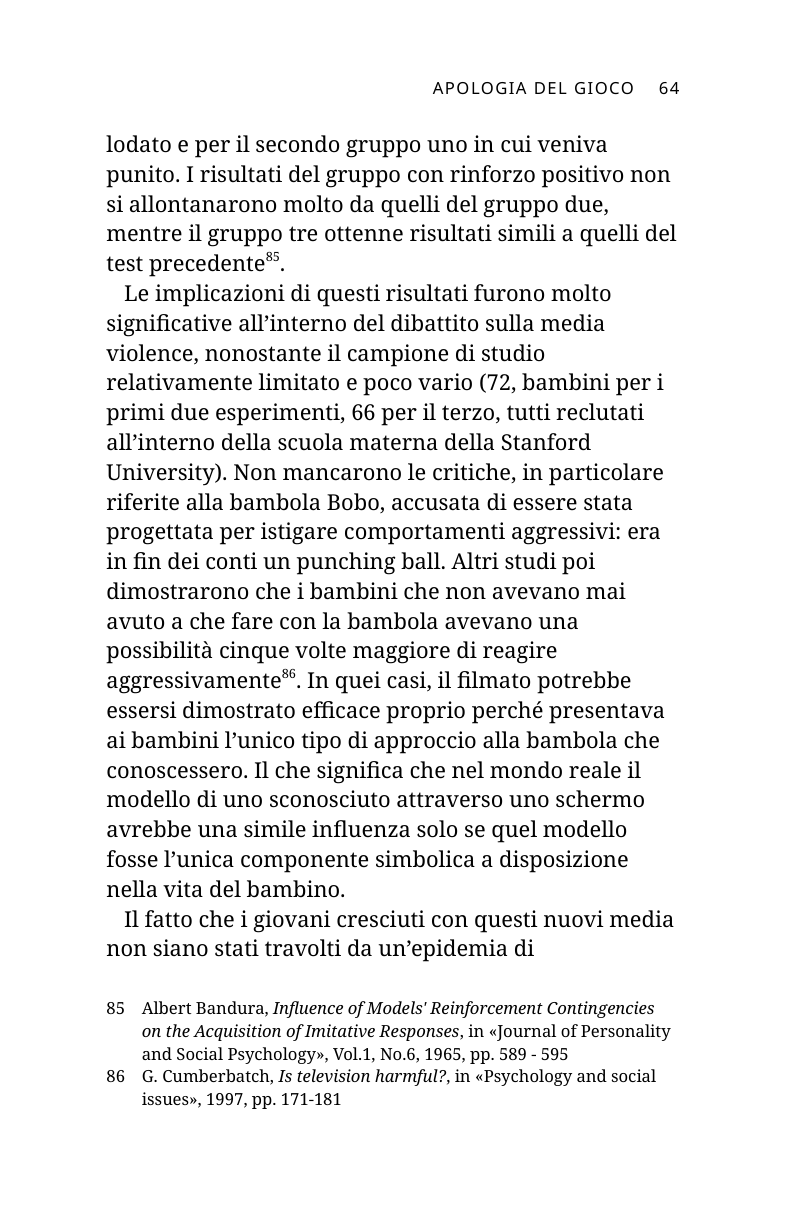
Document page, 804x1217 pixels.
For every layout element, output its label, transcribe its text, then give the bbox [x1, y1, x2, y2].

text Albert Bandura, Influence of Models' Reinforcement Contingencies on the Acquisition of Imitative Responses, in «Journal of Personality and Social Psychology», Vol.1, No.6, 1965, pp. 589 - 595 [106, 997, 679, 1065]
text Il fatto che i giovani cresciuti con questi nuovi media non siano stati travolti da un’epidemia di [106, 903, 679, 963]
text Le implicazioni di questi risultati furono molto significative all’interno del dibattito sulla media violence, nonostante il campione di studio relativamente limitato e poco vario (72, bambini per i primi due esperimenti, 66 per il terzo, tutti reclutati all’interno della scuola materna della Stanford University). Non mancarono le critiche, in particolare riferite alla bambola Bobo, accusata di essere stata progettata per istigare comportamenti aggressivi: era in fin dei conti un punching ball. Altri studi poi dimostrarono che i bambini che non avevano mai avuto a che fare con la bambola avevano una possibilità cinque volte maggiore di reagire aggressivamente. In quei casi, il filmato potrebbe essersi dimostrato efficace proprio perché presentava ai bambini l’unico tipo di approccio alla bambola che conoscessero. Il che significa che nel mondo reale il modello di uno sconosciuto attraverso uno schermo avrebbe una simile influenza solo se quel modello fosse l’unica componente simbolica a disposizione nella vita del bambino. [106, 278, 679, 903]
text G. Cumberbatch, Is television harmful?, in «Psychology and social issues», 1997, pp. 171-181 [106, 1065, 679, 1110]
text lodato e per il secondo gruppo uno in cui veniva punito. I risultati del gruppo con rinforzo positivo non si allontanarono molto da quelli del gruppo due, mentre il gruppo tre ottenne risultati simili a quelli del test precedente. [106, 129, 679, 278]
